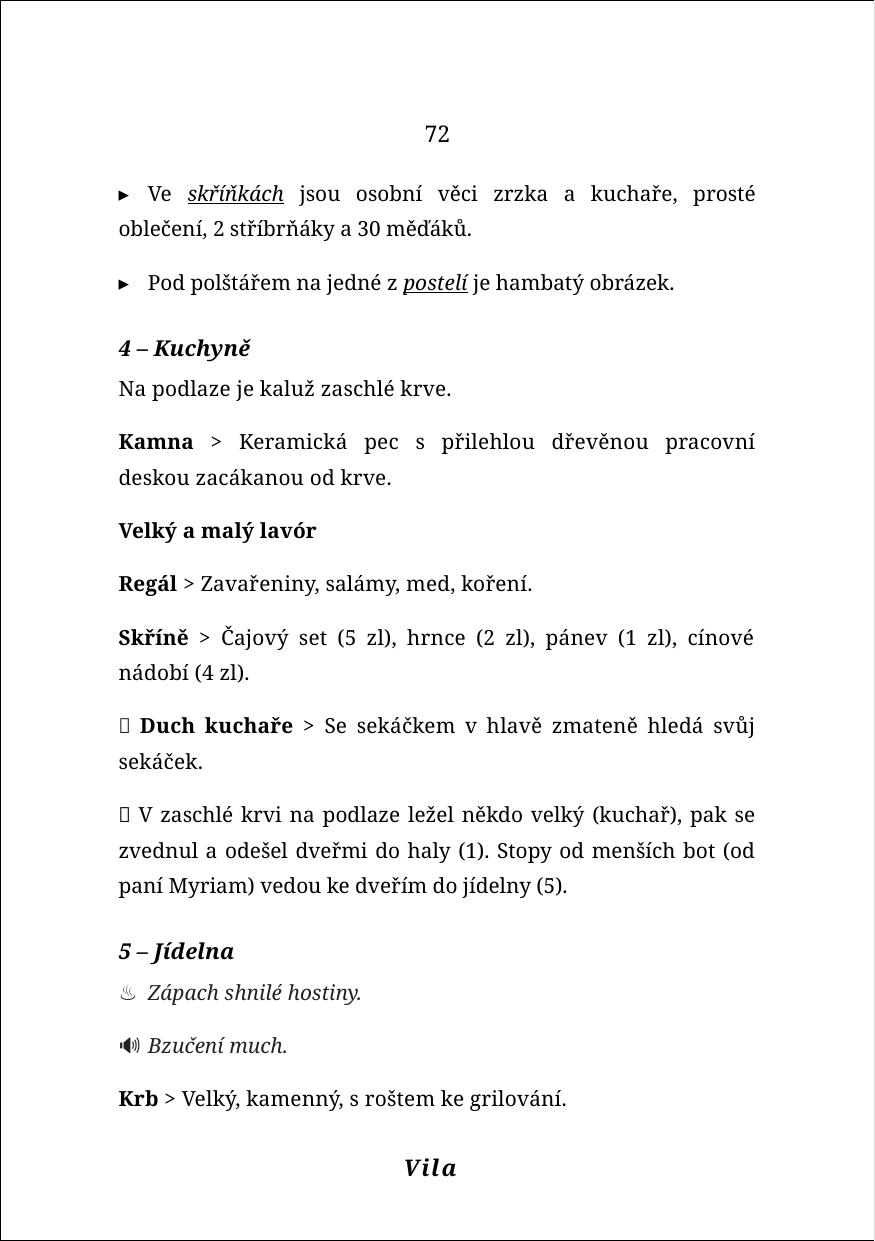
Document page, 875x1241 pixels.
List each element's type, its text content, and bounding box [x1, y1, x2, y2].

text Krb > Velký, kamenný, s roštem ke grilování. [118, 1084, 756, 1113]
subtitle 4 – Kuchyně [118, 333, 756, 362]
text Skříně > Čajový set (5 zl), hrnce (2 zl), pánev (1 zl), cínové nádobí (4 zl). [118, 623, 756, 687]
text ▸ Pod polštářem na jedné z postelí je hambatý obrázek. [118, 268, 756, 296]
text 🔊 Bzučení much. [118, 1031, 756, 1059]
text Kamna > Keramická pec s přilehlou dřevěnou pracovní deskou zacákanou od krve. [118, 427, 756, 491]
text ♨ Zápach shnilé hostiny. [118, 978, 756, 1006]
subtitle 5 – Jídelna [118, 936, 756, 966]
text 👤 Duch kuchaře > Se sekáčkem v hlavě zmateně hledá svůj sekáček. [118, 711, 756, 775]
text Velký a malý lavór [118, 516, 756, 545]
text 👣 V zaschlé krvi na podlaze ležel někdo velký (kuchař), pak se zvednul a odešel dveřmi do haly (1). Stopy od menších bot (od paní Myriam) vedou ke dveřím do jídelny (5). [118, 800, 756, 900]
text Na podlaze je kaluž zaschlé krve. [118, 374, 756, 403]
text ▸ Ve skříňkách jsou osobní věci zrzka a kuchaře, prosté oblečení, 2 stříbrňáky a 30 měďáků. [118, 179, 756, 243]
text Regál > Zavařeniny, salámy, med, koření. [118, 569, 756, 598]
